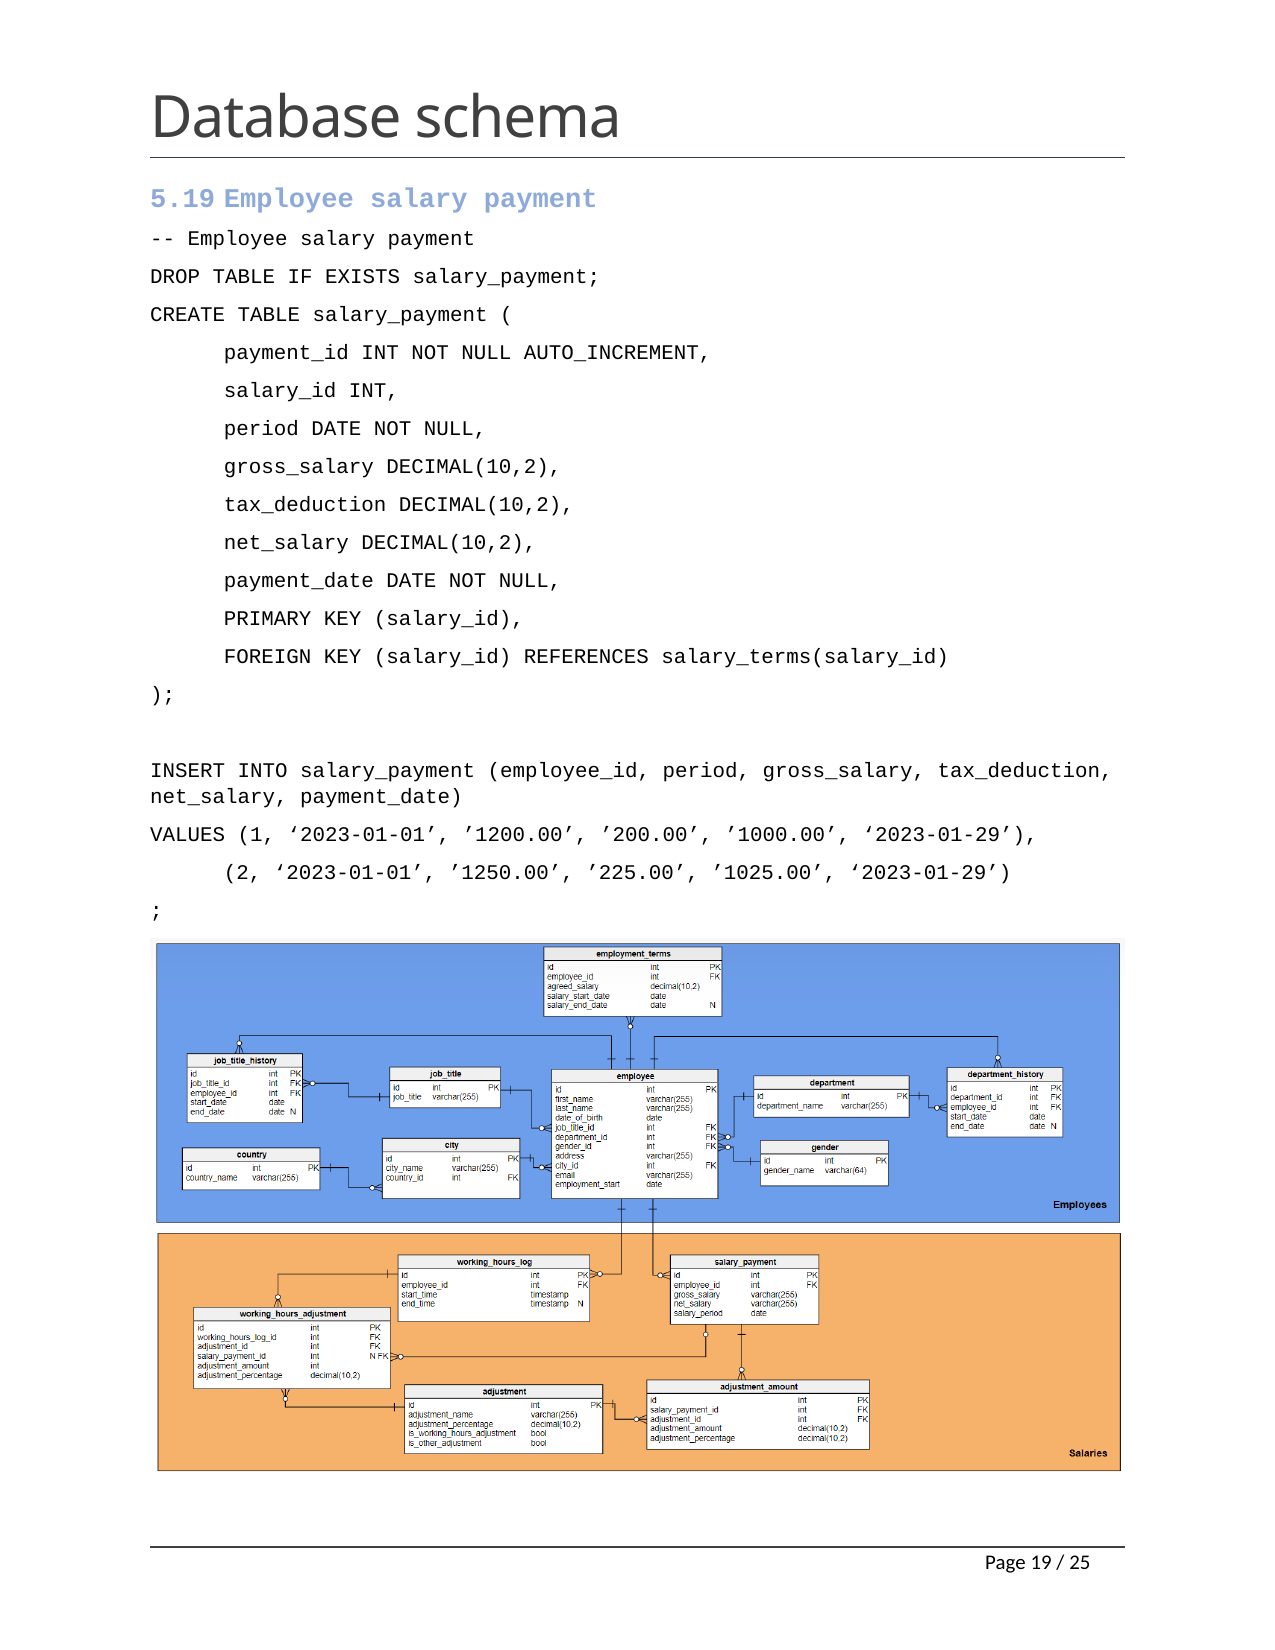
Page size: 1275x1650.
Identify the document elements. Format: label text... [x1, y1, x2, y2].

text payment_date DATE NOT NULL, [224, 570, 1125, 594]
picture [150, 938, 1125, 1475]
text ); [150, 684, 1125, 708]
text -- Employee salary payment [150, 228, 1125, 252]
text tax_deduction DECIMAL(10,2), [150, 494, 1125, 518]
text DROP TABLE IF EXISTS salary_payment; [150, 266, 1125, 290]
text ; [150, 900, 1125, 924]
subtitle Employee salary payment [150, 185, 1125, 216]
text FOREIGN KEY (salary_id) REFERENCES salary_terms(salary_id) [150, 646, 1125, 670]
text CREATE TABLE salary_payment ( [150, 304, 1125, 328]
text (2, ‘2023-01-01’, ’1250.00’, ’225.00’, ’1025.00’, ‘2023-01-29’) [150, 862, 1125, 886]
text net_salary DECIMAL(10,2), [150, 532, 1125, 556]
text payment_id INT NOT NULL AUTO_INCREMENT, [150, 342, 1125, 366]
text VALUES (1, ‘2023-01-01’, ’1200.00’, ’200.00’, ’1000.00’, ‘2023-01-29’), [150, 824, 1125, 848]
text salary_id INT, [150, 380, 1125, 404]
text period DATE NOT NULL, [150, 418, 1125, 442]
text gross_salary DECIMAL(10,2), [150, 456, 1125, 480]
text PRIMARY KEY (salary_id), [150, 608, 1125, 632]
text INSERT INTO salary_payment (employee_id, period, gross_salary, tax_deduction, net_salary, payment_date) [150, 760, 1125, 809]
